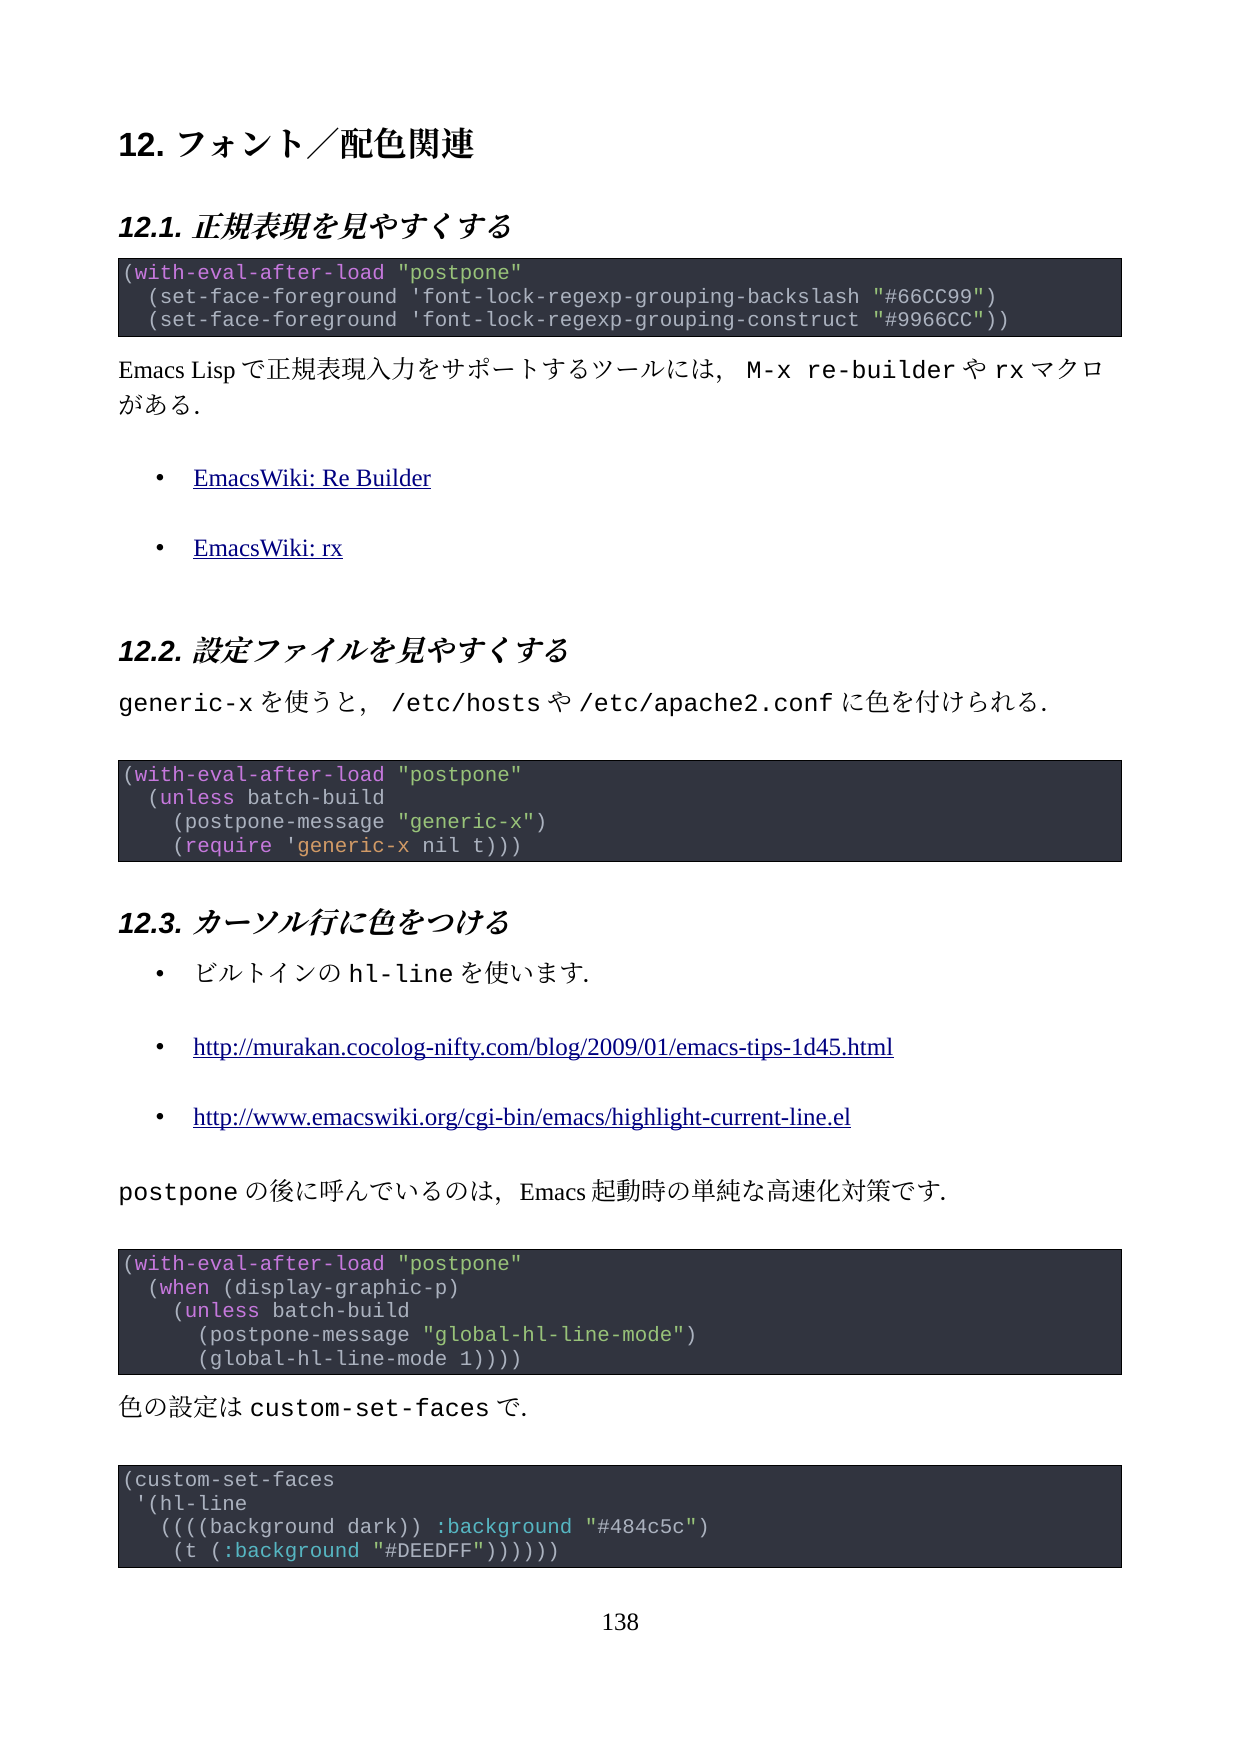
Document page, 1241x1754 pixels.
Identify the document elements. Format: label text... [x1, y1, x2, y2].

text ((((background dark)) :background "#484c5c") [119, 1512, 1121, 1536]
text (set-face-foreground 'font-lock-regexp-grouping-backslash "#66CC99") [119, 282, 1121, 306]
text (unless batch-build [119, 783, 1121, 807]
text (global-hl-line-mode 1)))) [119, 1344, 1121, 1374]
text (postpone-message "global-hl-line-mode") [119, 1320, 1121, 1344]
list EmacsWiki: rx [156, 533, 1122, 590]
list EmacsWiki: Re Builder [156, 463, 1122, 520]
text (when (display-graphic-p) [119, 1273, 1121, 1296]
text (t (:background "#DEEDFF")))))) [119, 1536, 1121, 1567]
text postpone の後に呼んでいるのは，Emacs起動時の単純な高速化対策です． [118, 1172, 1122, 1237]
subtitle 正規表現を見やすくする [118, 204, 1122, 246]
subtitle カーソル行に色をつける [118, 900, 1122, 942]
text (set-face-foreground 'font-lock-regexp-grouping-construct "#9966CC")) [119, 306, 1121, 336]
text (with-eval-after-load "postpone" [119, 761, 1121, 783]
text (with-eval-after-load "postpone" [119, 1250, 1121, 1273]
text Emacs Lisp で正規表現入力をサポートするツールには， M-x re-builder や rx マクロがある． [118, 349, 1122, 450]
text (postpone-message "generic-x") [119, 807, 1121, 831]
subtitle フォント／配色関連 [118, 118, 1122, 166]
text (unless batch-build [119, 1296, 1121, 1320]
text (custom-set-faces [119, 1466, 1121, 1489]
text 色の設定は custom-set-faces で． [118, 1388, 1122, 1453]
text (with-eval-after-load "postpone" [119, 259, 1121, 282]
list http://murakan.cocolog-nifty.com/blog/2009/01/emacs-tips-1d45.html [156, 1032, 1122, 1089]
text generic-x を使うと， /etc/hosts や /etc/apache2.conf に色を付けられる． [118, 682, 1122, 747]
text '(hl-line [119, 1489, 1121, 1512]
list ビルトインの hl-line を使います． [156, 954, 1122, 1019]
subtitle 設定ファイルを見やすくする [118, 628, 1122, 670]
list http://www.emacswiki.org/cgi-bin/emacs/highlight-current-line.el [156, 1102, 1122, 1159]
text (require 'generic-x nil t))) [119, 831, 1121, 861]
